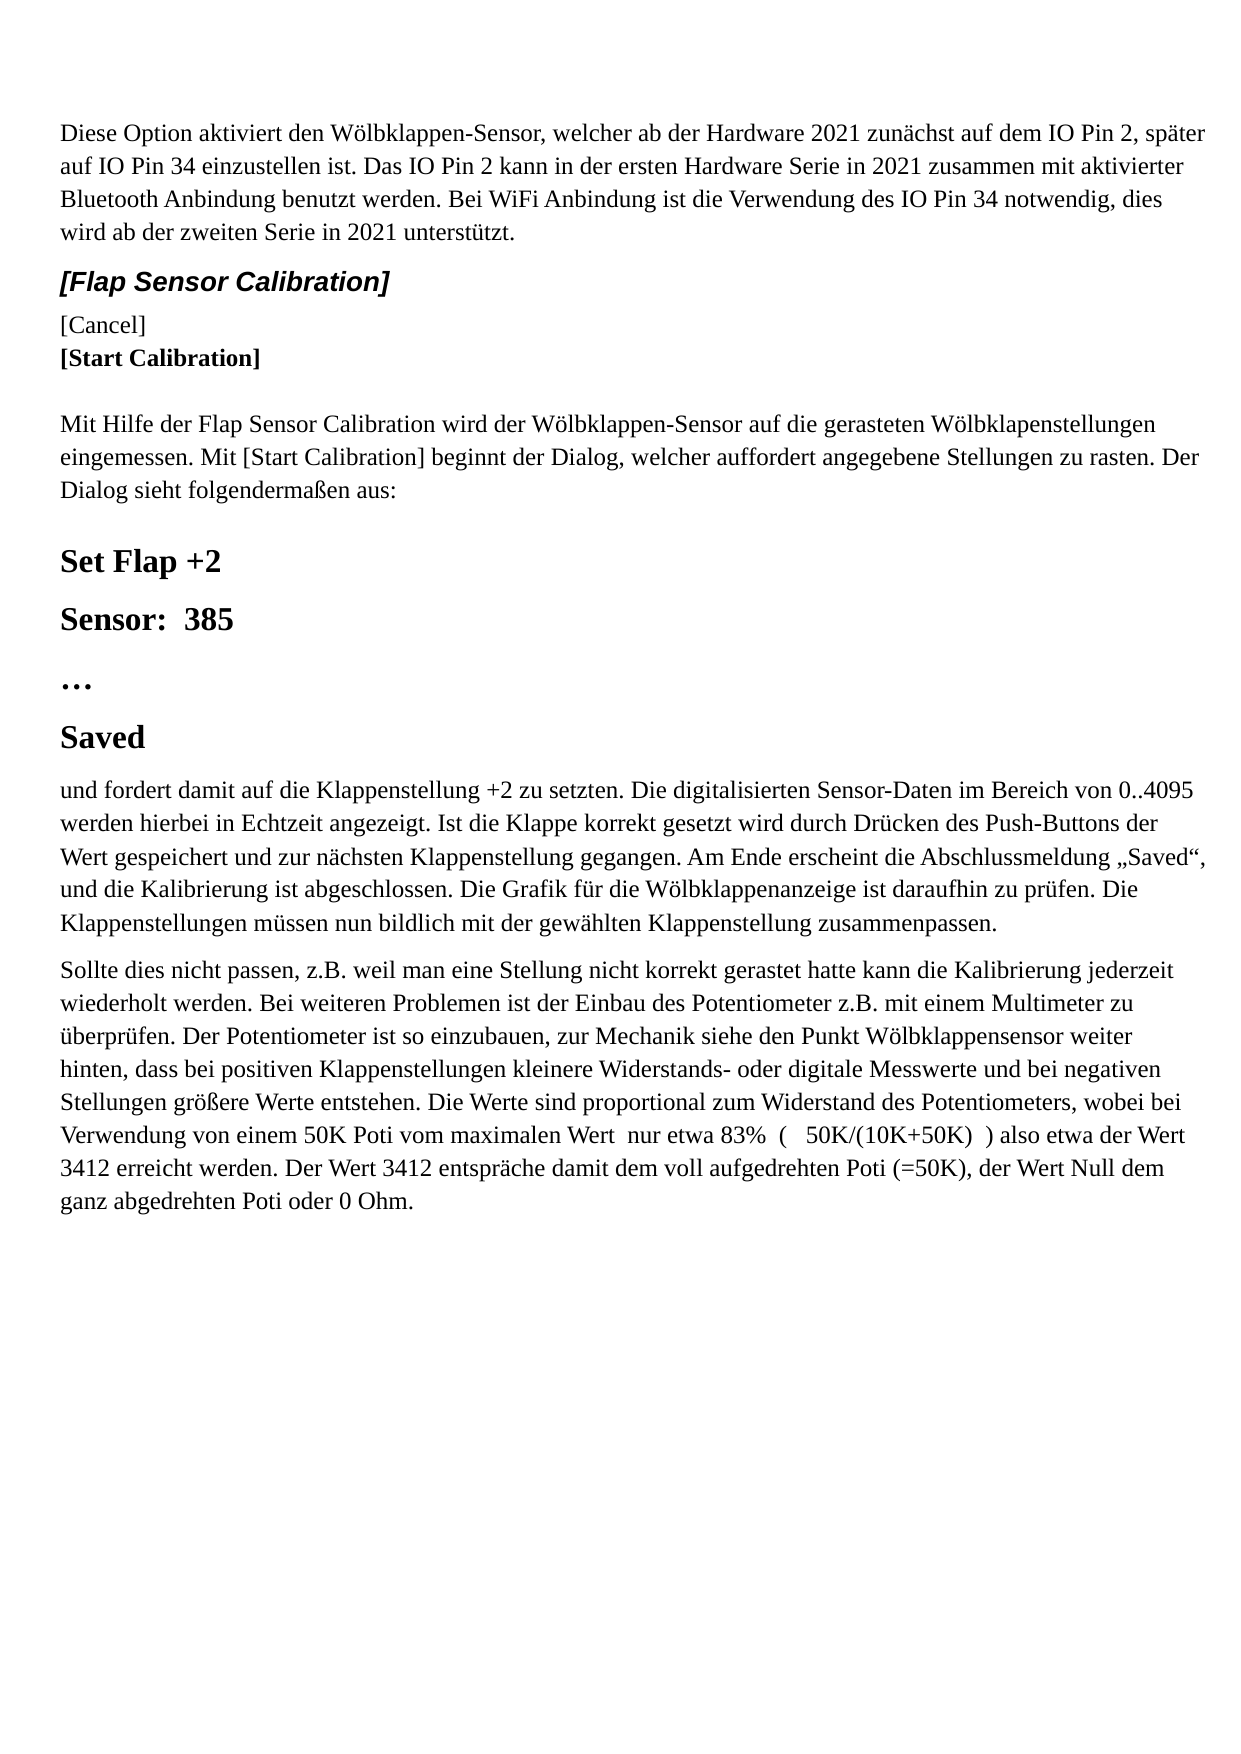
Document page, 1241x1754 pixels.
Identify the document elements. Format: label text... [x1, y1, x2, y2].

text … [60, 658, 1207, 697]
text [Start Calibration] [60, 343, 1207, 372]
subtitle [Flap Sensor Calibration] [60, 265, 1207, 297]
text Saved [60, 717, 1207, 755]
text [Cancel] [60, 310, 1207, 338]
text Sollte dies nicht passen, z.B. weil man eine Stellung nicht korrekt gerastet hatte kann die Kalibrierung jederzeit wiederholt werden. Bei weiteren Problemen ist der Einbau des Potentiometer z.B. mit einem Multimeter zu überprüfen. Der Potentiometer ist so einzubauen, zur Mechanik siehe den Punkt Wölbklappensensor weiter hinten, dass bei positiven Klappenstellungen kleinere Widerstands- oder digitale Messwerte und bei negativen Stellungen größere Werte entstehen. Die Werte sind proportional zum Widerstand des Potentiometers, wobei bei Verwendung von einem 50K Poti vom maximalen Wert nur etwa 83% ( 50K/(10K+50K) ) also etwa der Wert 3412 erreicht werden. Der Wert 3412 entspräche damit dem voll aufgedrehten Poti (=50K), der Wert Null dem ganz abgedrehten Poti oder 0 Ohm. [60, 955, 1207, 1215]
text Diese Option aktiviert den Wölbklappen-Sensor, welcher ab der Hardware 2021 zunächst auf dem IO Pin 2, später auf IO Pin 34 einzustellen ist. Das IO Pin 2 kann in der ersten Hardware Serie in 2021 zusammen mit aktivierter Bluetooth Anbindung benutzt werden. Bei WiFi Anbindung ist die Verwendung des IO Pin 34 notwendig, dies wird ab der zweiten Serie in 2021 unterstützt. [60, 118, 1207, 246]
text Set Flap +2 [60, 541, 1207, 579]
text und fordert damit auf die Klappenstellung +2 zu setzten. Die digitalisierten Sensor-Daten im Bereich von 0..4095 werden hierbei in Echtzeit angezeigt. Ist die Klappe korrekt gesetzt wird durch Drücken des Push-Buttons der Wert gespeichert und zur nächsten Klappenstellung gegangen. Am Ende erscheint die Abschlussmeldung „Saved“, und die Kalibrierung ist abgeschlossen. Die Grafik für die Wölbklappenanzeige ist daraufhin zu prüfen. Die Klappenstellungen müssen nun bildlich mit der gewählten Klappenstellung zusammenpassen. [60, 776, 1207, 936]
text Mit Hilfe der Flap Sensor Calibration wird der Wölbklappen-Sensor auf die gerasteten Wölbklapenstellungen eingemessen. Mit [Start Calibration] beginnt der Dialog, welcher auffordert angegebene Stellungen zu rasten. Der Dialog sieht folgendermaßen aus: [60, 409, 1207, 504]
text Sensor: 385 [60, 599, 1207, 638]
